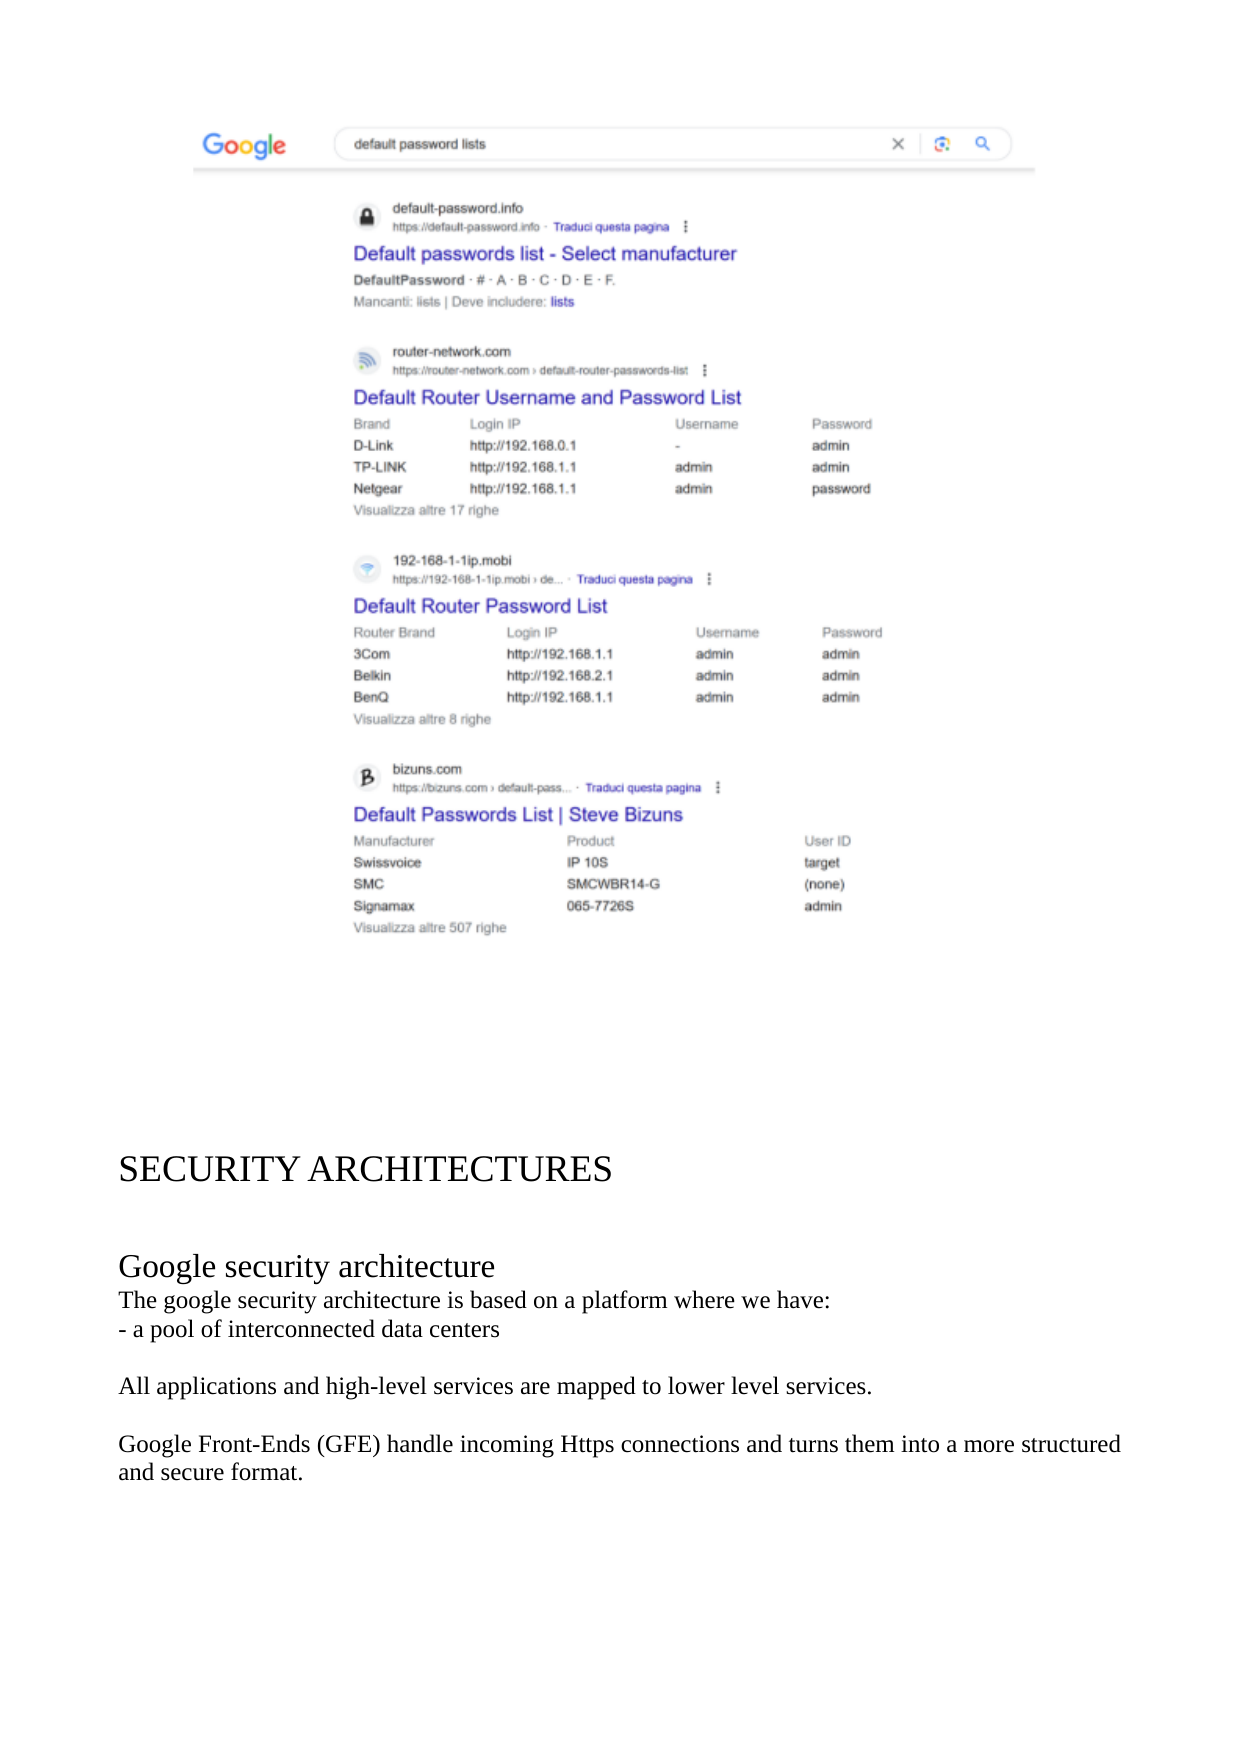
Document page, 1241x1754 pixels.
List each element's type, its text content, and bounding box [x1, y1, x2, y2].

text Google security architecture [118, 1247, 1122, 1285]
text - a pool of interconnected data centers [118, 1314, 1122, 1342]
text All applications and high-level services are mapped to lower level services. [118, 1371, 1122, 1400]
text SECURITY ARCHITECTURES [118, 1146, 1122, 1189]
text The google security architecture is based on a platform where we have: [118, 1285, 1122, 1314]
text Google Front-Ends (GFE) handle incoming Https connections and turns them into a more structured and secure format. [118, 1429, 1122, 1486]
picture [192, 118, 1048, 945]
